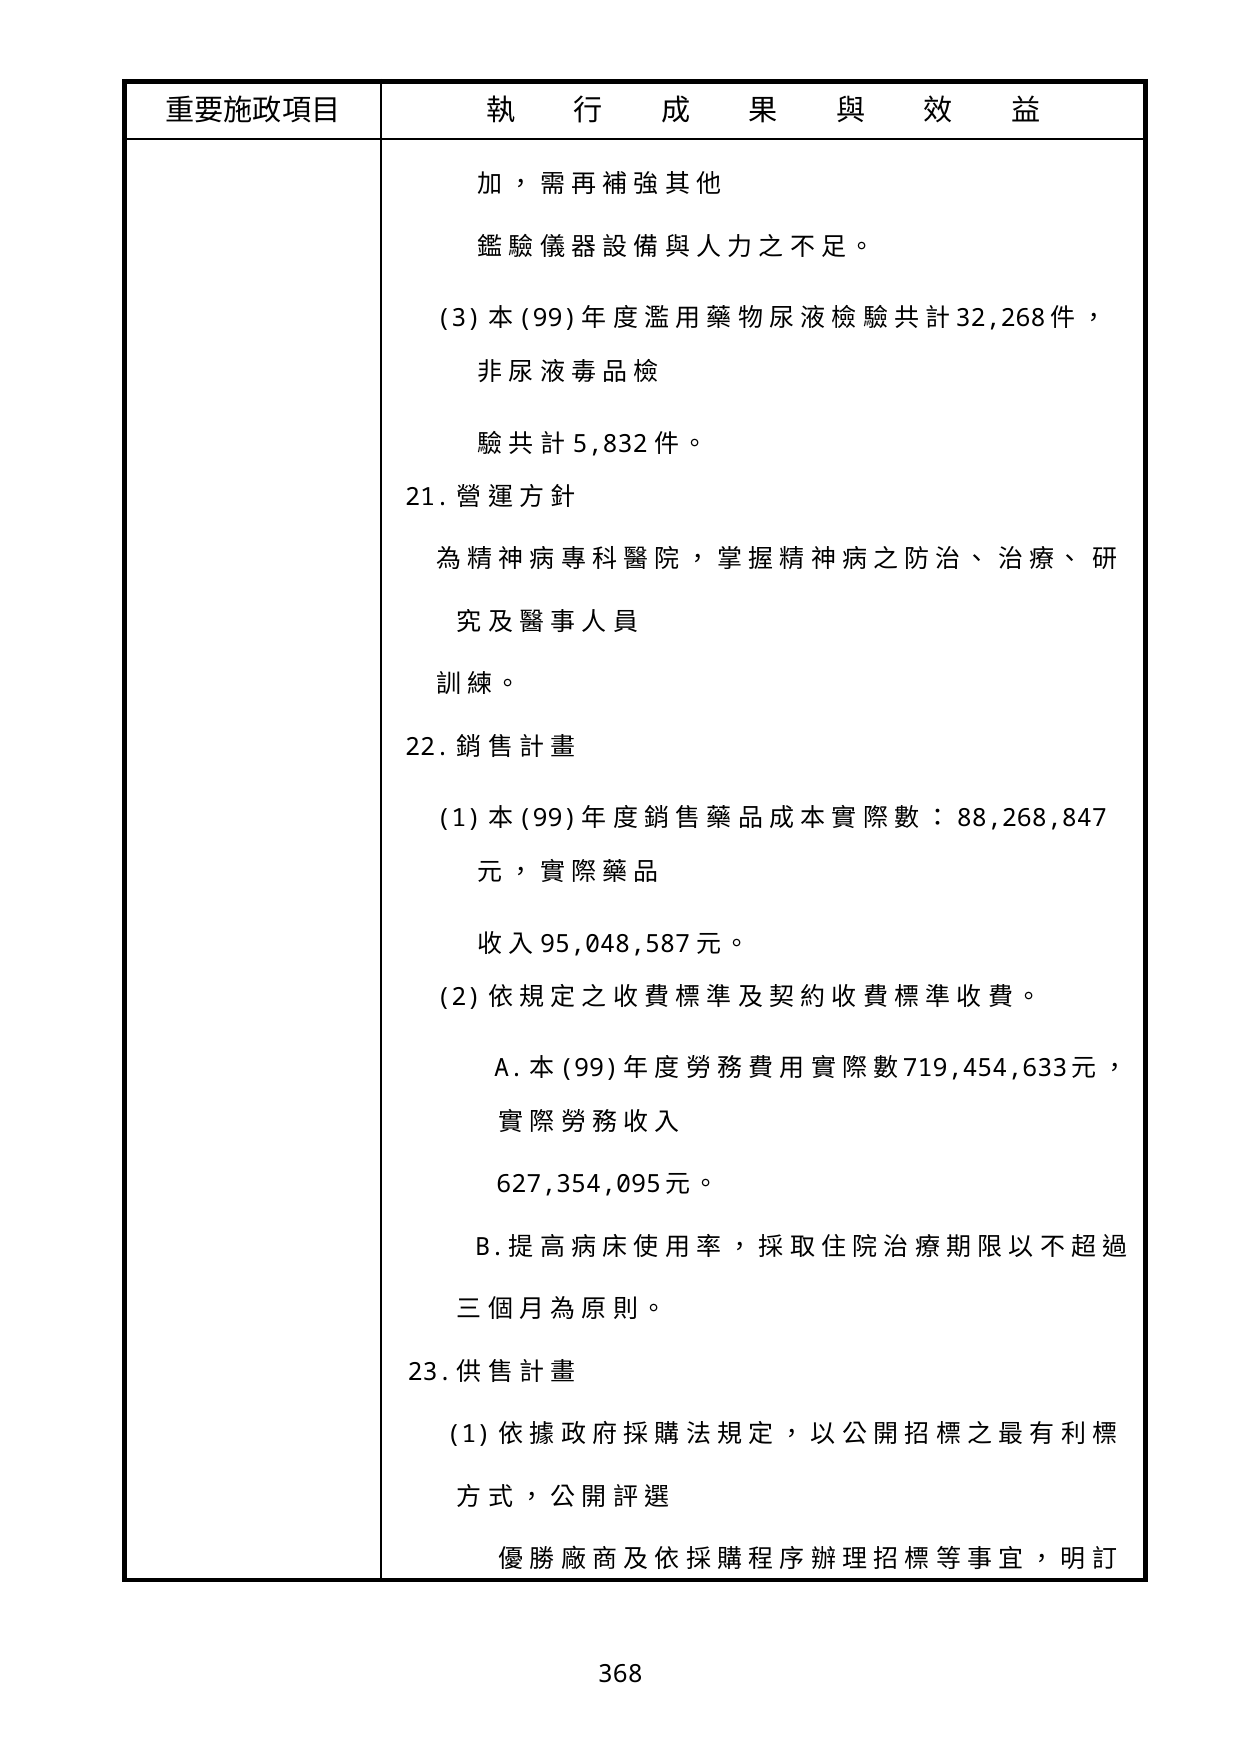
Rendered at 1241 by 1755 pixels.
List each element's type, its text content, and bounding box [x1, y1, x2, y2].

table_header 執 行 成 果 與 效 益 [382, 84, 1143, 138]
table_cell [127, 140, 380, 1577]
table_cell 加，需再補強其他 鑑驗儀器設備與人力之不足。 (3)本(99)年度濫用藥物尿液檢驗共計32,268件，非尿液毒品檢 驗共計5,832件。 21.營運方針 為精神病專科醫院，掌握精神病之防治、治療、研究及醫事人員 訓練。 22.銷售計畫 (1)本(99)年度銷售藥品成本實際數：88,268,847元，實際藥品 收入95,048,587元。 (2)依規定之收費標準及契約收費標準收費。 A.本(99)年度勞務費用實際數719,454,633元，實際勞務收入 627,354,095元。 B.提高病床使用率，採取住院治療期限以不超過三個月為原則。 23.供售計畫 (1)依據政府採購法規定，以公開招標之最有利標方式，公開評選 優勝廠商及依採購程序辦理招標等事宜，明訂 [382, 140, 1143, 1577]
table_header 重要施政項目 [127, 84, 380, 138]
